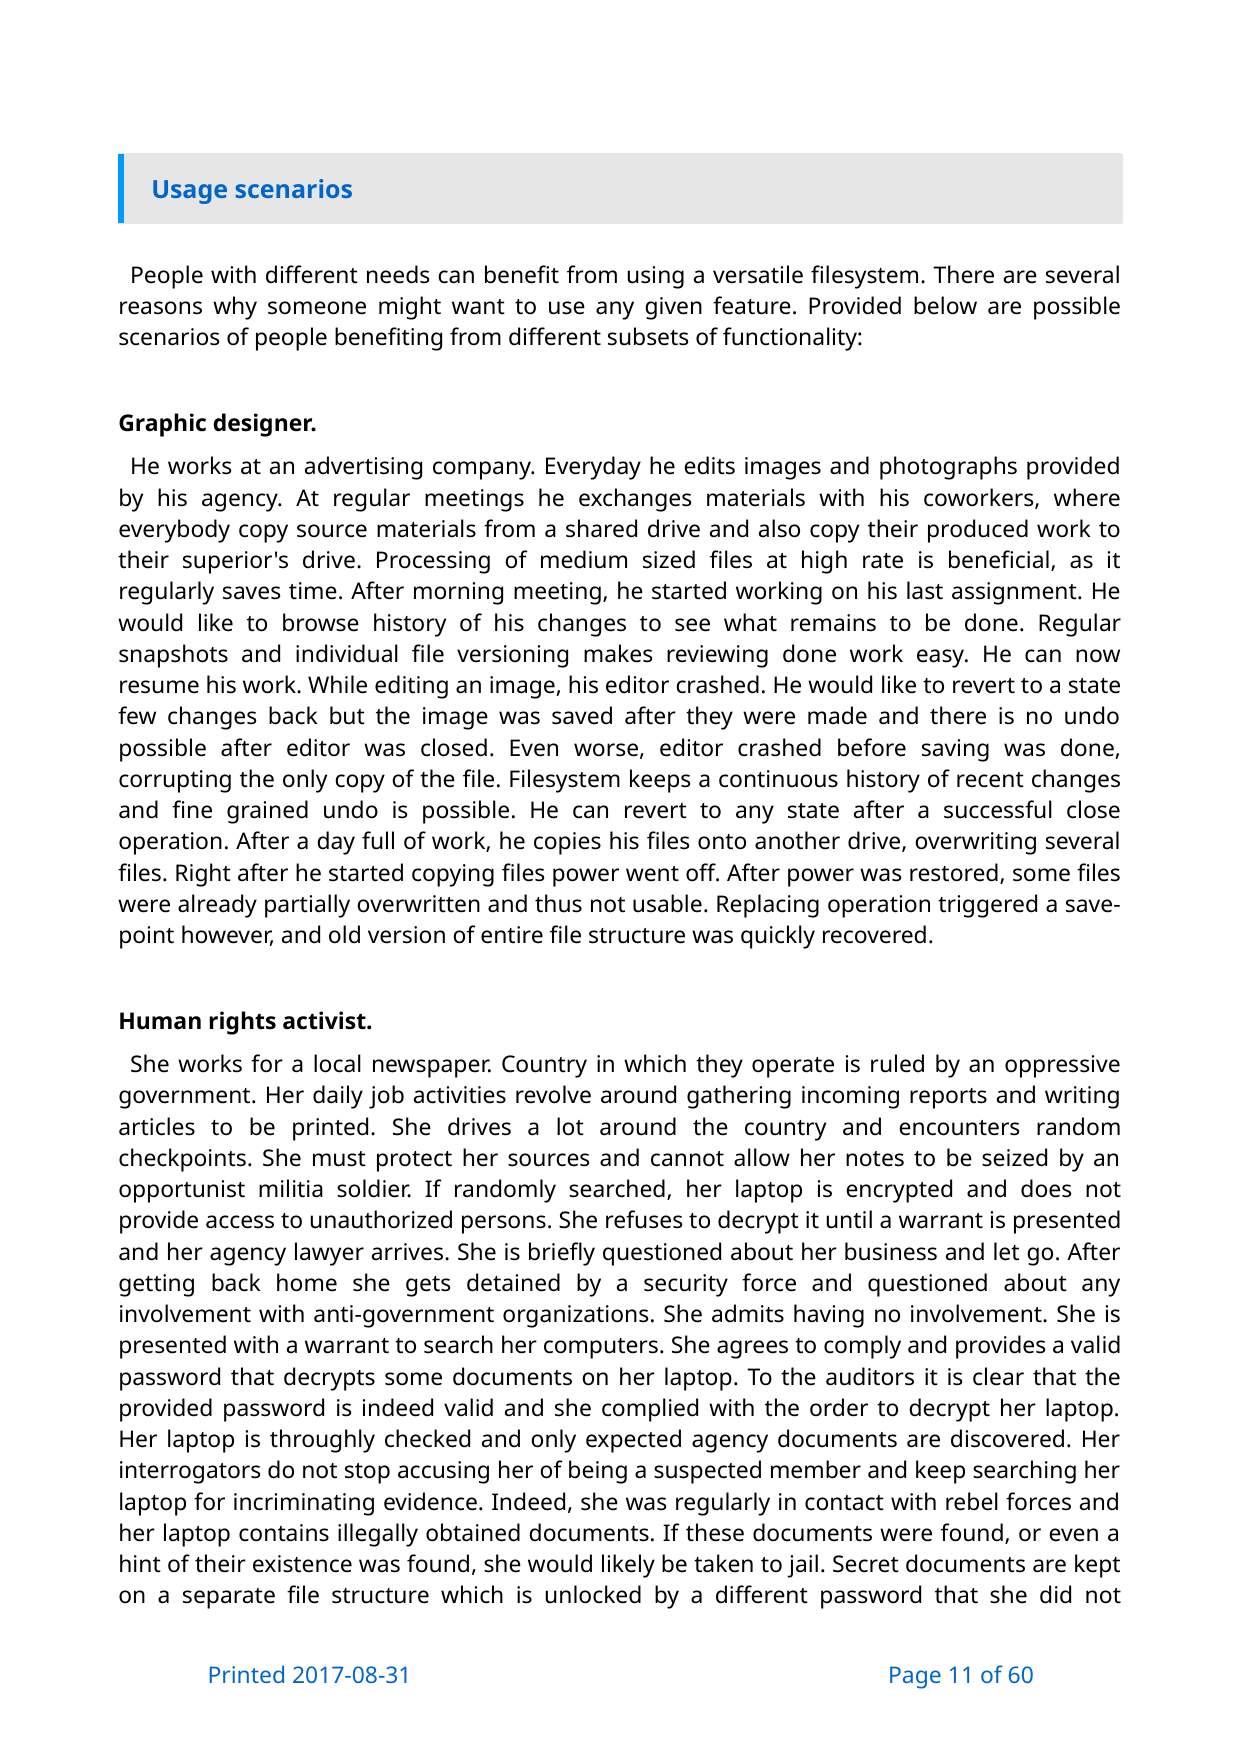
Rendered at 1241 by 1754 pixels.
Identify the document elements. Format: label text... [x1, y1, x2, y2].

text People with different needs can benefit from using a versatile filesystem. There are several reasons why someone might want to use any given feature. Provided below are possible scenarios of people benefiting from different subsets of functionality: [118, 259, 1122, 352]
subtitle Human rights activist. [118, 1005, 1122, 1036]
text She works for a local newspaper. Country in which they operate is ruled by an oppressive government. Her daily job activities revolve around gathering incoming reports and writing articles to be printed. She drives a lot around the country and encounters random checkpoints. She must protect her sources and cannot allow her notes to be seized by an opportunist militia soldier. If randomly searched, her laptop is encrypted and does not provide access to unauthorized persons. She refuses to decrypt it until a warrant is presented and her agency lawyer arrives. She is briefly questioned about her business and let go. After getting back home she gets detained by a security force and questioned about any involvement with anti-government organizations. She admits having no involvement. She is presented with a warrant to search her computers. She agrees to comply and provides a valid password that decrypts some documents on her laptop. To the auditors it is clear that the provided password is indeed valid and she complied with the order to decrypt her laptop. Her laptop is throughly checked and only expected agency documents are discovered. Her interrogators do not stop accusing her of being a suspected member and keep searching her laptop for incriminating evidence. Indeed, she was regularly in contact with rebel forces and her laptop contains illegally obtained documents. If these documents were found, or even a hint of their existence was found, she would likely be taken to jail. Secret documents are kept on a separate file structure which is unlocked by a different password that she did not [118, 1048, 1122, 1611]
text He works at an advertising company. Everyday he edits images and photographs provided by his agency. At regular meetings he exchanges materials with his coworkers, where everybody copy source materials from a shared drive and also copy their produced work to their superior's drive. Processing of medium sized files at high rate is beneficial, as it regularly saves time. After morning meeting, he started working on his last assignment. He would like to browse history of his changes to see what remains to be done. Regular snapshots and individual file versioning makes reviewing done work easy. He can now resume his work. While editing an image, his editor crashed. He would like to revert to a state few changes back but the image was saved after they were made and there is no undo possible after editor was closed. Even worse, editor crashed before saving was done, corrupting the only copy of the file. Filesystem keeps a continuous history of recent changes and fine grained undo is possible. He can revert to any state after a successful close operation. After a day full of work, he copies his files onto another drive, overwriting several files. Right after he started copying files power went off. After power was restored, some files were already partially overwritten and thus not usable. Replacing operation triggered a save-point however, and old version of entire file structure was quickly recovered. [118, 450, 1122, 950]
subtitle Graphic designer. [118, 407, 1122, 438]
subtitle Usage scenarios [124, 155, 1122, 223]
